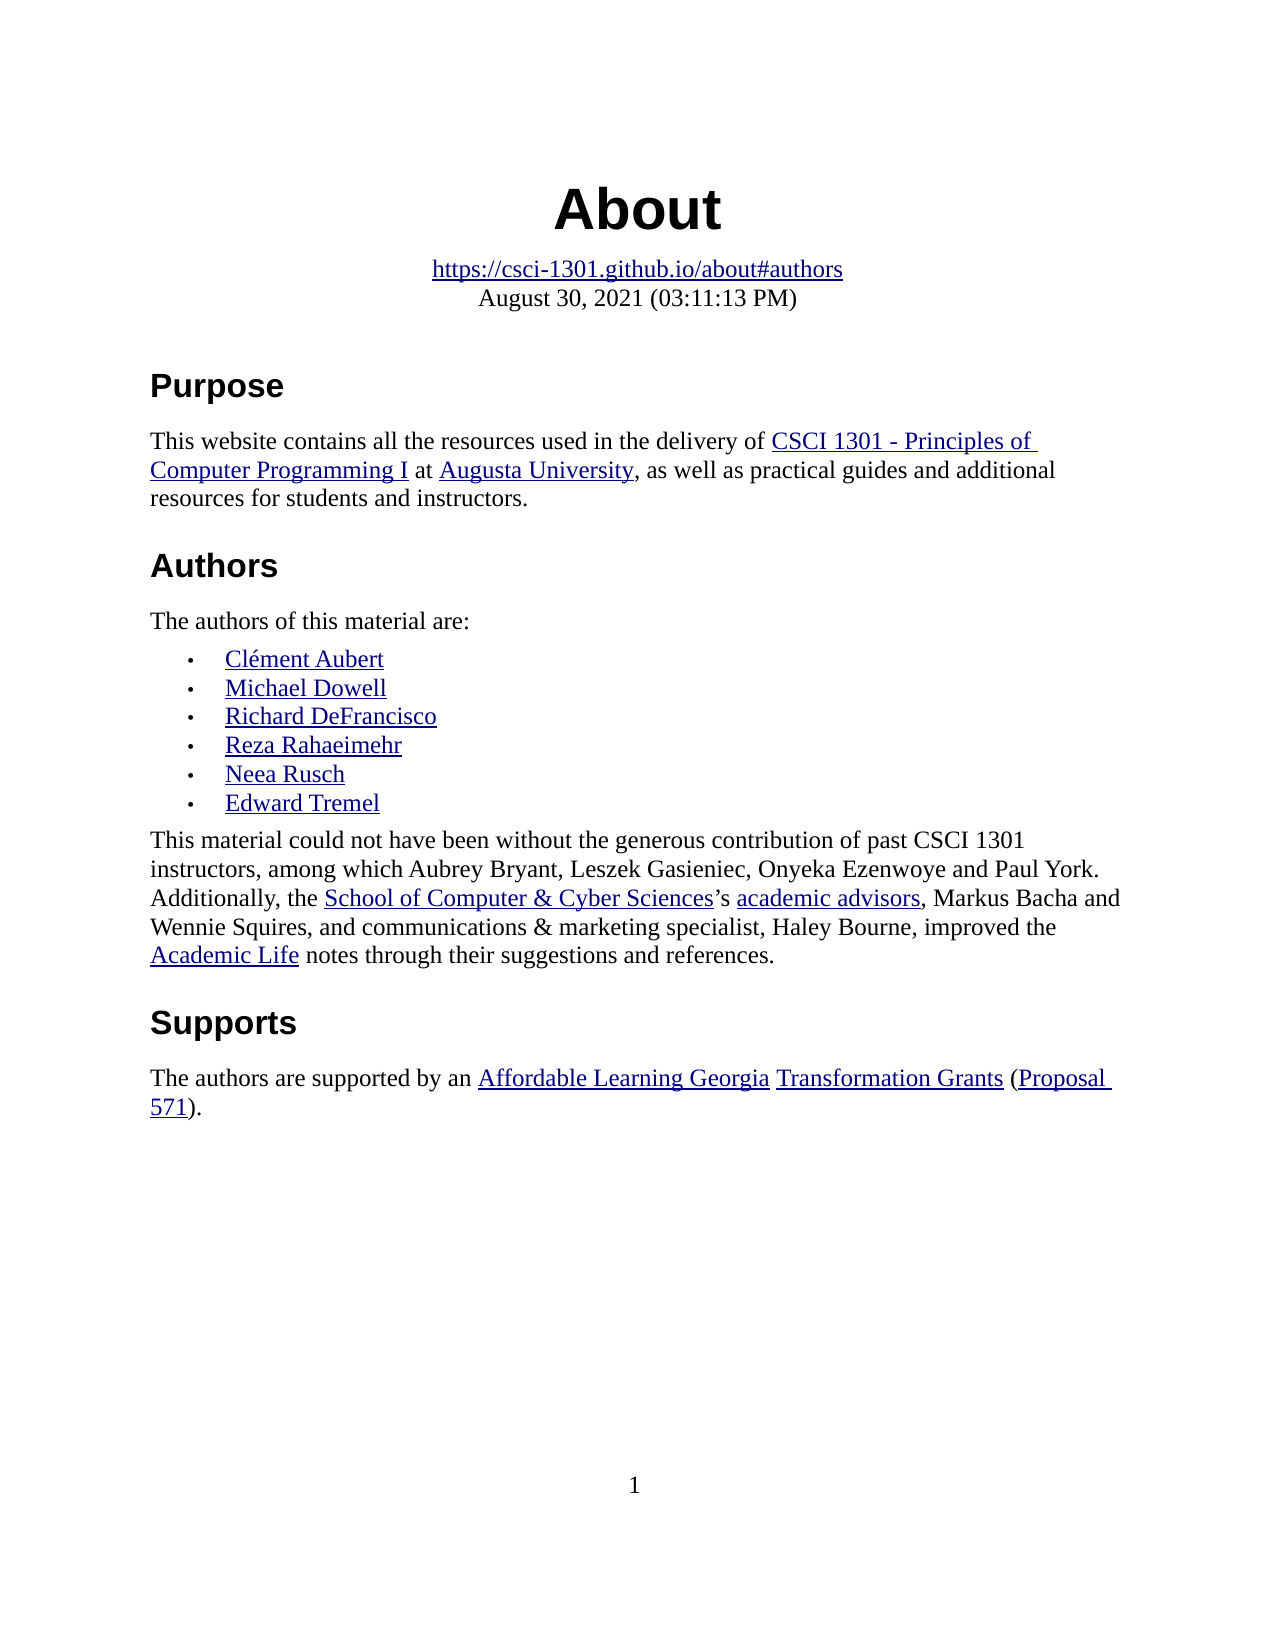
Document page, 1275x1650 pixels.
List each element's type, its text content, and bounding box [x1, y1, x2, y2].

text This material could not have been without the generous contribution of past CSCI 1301 instructors, among which Aubrey Bryant, Leszek Gasieniec, Onyeka Ezenwoye and Paul York. Additionally, the School of Computer & Cyber Sciences’s academic advisors, Markus Bacha and Wennie Squires, and communications & marketing specialist, Haley Bourne, improved the Academic Life notes through their suggestions and references. [150, 825, 1125, 969]
list Reza Rahaeimehr [187, 730, 1125, 759]
text The authors are supported by an Affordable Learning Georgia Transformation Grants (Proposal 571). [150, 1063, 1125, 1121]
text The authors of this material are: [150, 606, 1125, 635]
list Edward Tremel [187, 788, 1125, 816]
subtitle Authors [150, 546, 1125, 585]
list Richard DeFrancisco [187, 701, 1125, 730]
subtitle Purpose [150, 366, 1125, 404]
list Clément Aubert [187, 644, 1125, 673]
text https://csci-1301.github.io/about#authors [150, 254, 1125, 283]
title About [150, 175, 1125, 242]
text August 30, 2021 (03:11:13 PM) [150, 283, 1125, 312]
subtitle Supports [150, 1003, 1125, 1042]
text This website contains all the resources used in the delivery of CSCI 1301 - Principles of Computer Programming I at Augusta University, as well as practical guides and additional resources for students and instructors. [150, 426, 1125, 512]
list Neea Rusch [187, 759, 1125, 788]
list Michael Dowell [187, 673, 1125, 701]
